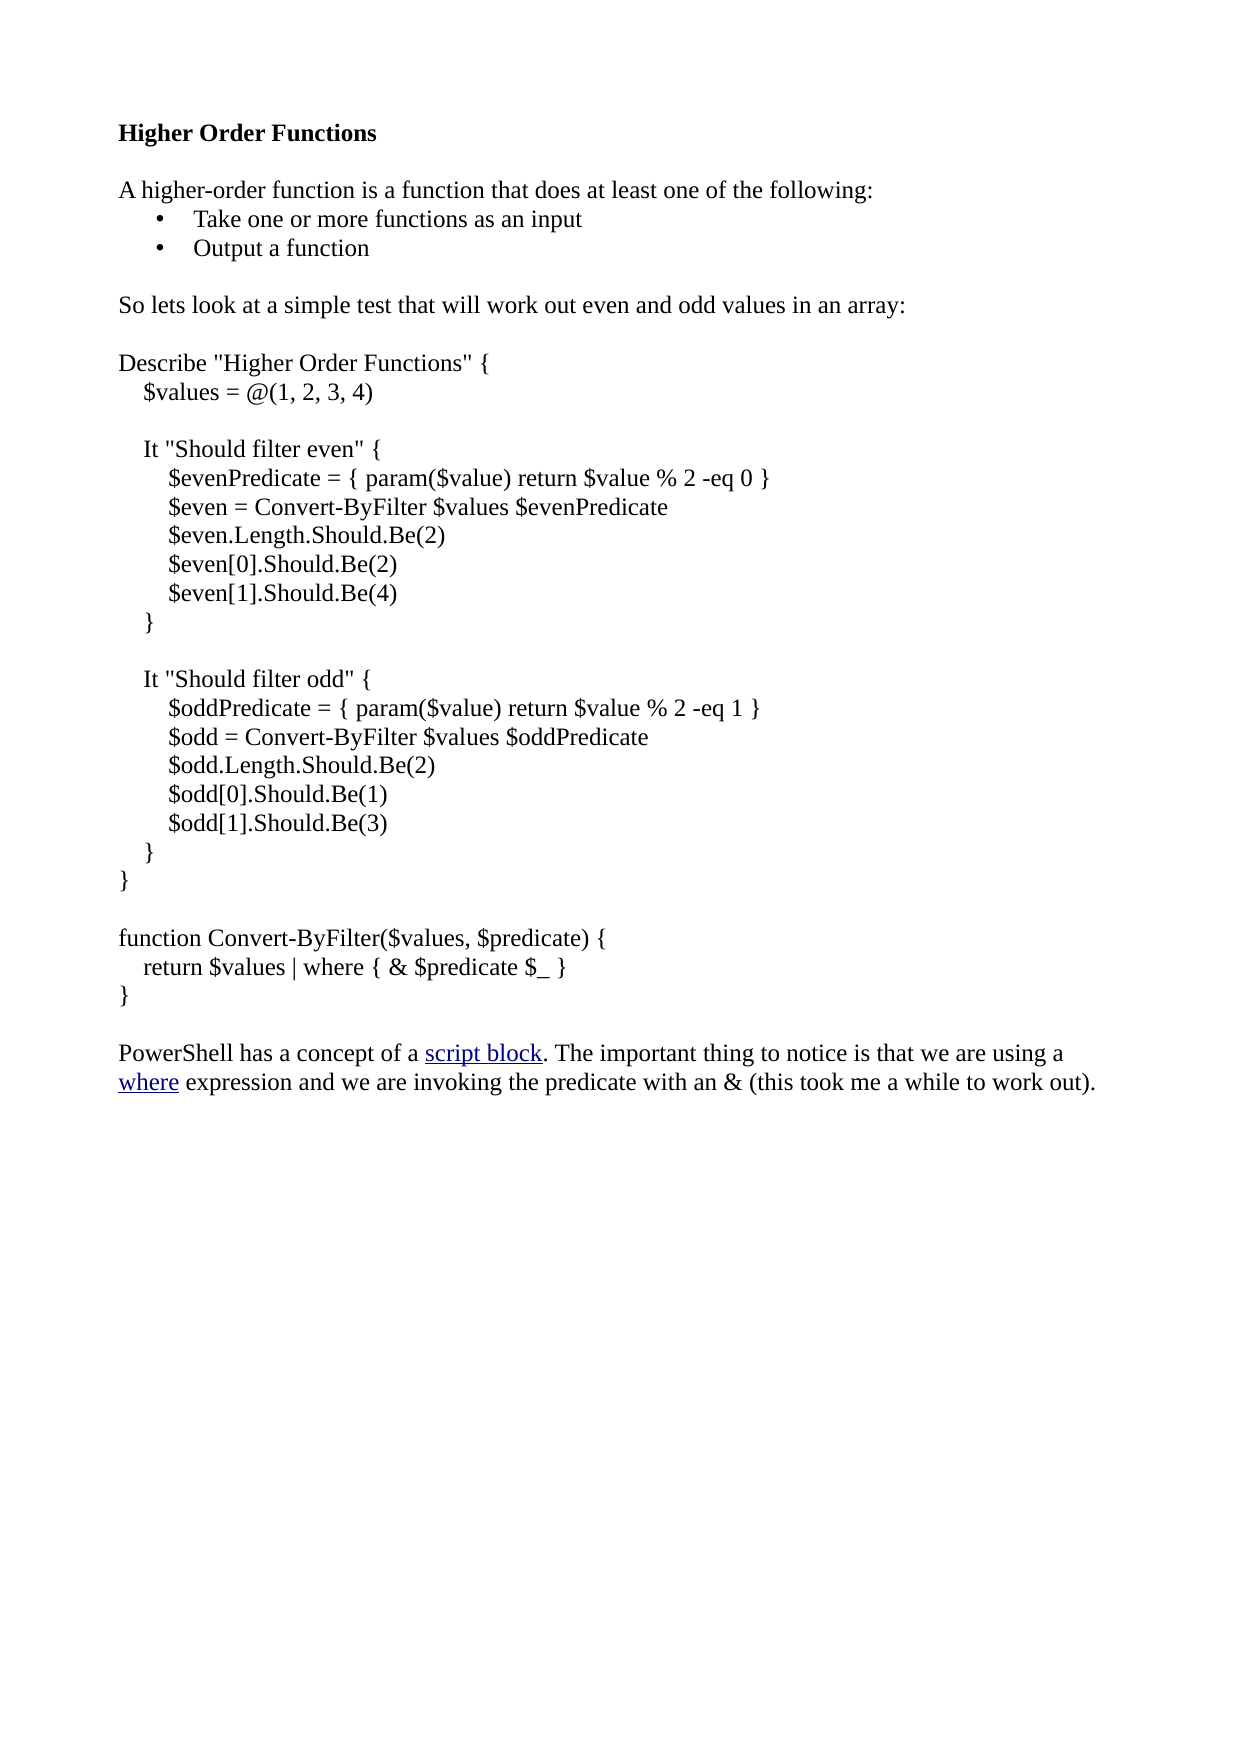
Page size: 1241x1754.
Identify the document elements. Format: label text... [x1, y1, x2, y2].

text return $values | where { & $predicate $_ } [118, 952, 1122, 981]
text $oddPredicate = { param($value) return $value % 2 -eq 1 } [118, 693, 1122, 722]
text A higher-order function is a function that does at least one of the following: [118, 176, 1122, 204]
text $even.Length.Should.Be(2) [118, 521, 1122, 549]
text $evenPredicate = { param($value) return $value % 2 -eq 0 } [118, 463, 1122, 492]
text $odd = Convert-ByFilter $values $oddPredicate [118, 722, 1122, 751]
text Higher Order Functions [118, 118, 1122, 147]
text $odd[1].Should.Be(3) [118, 808, 1122, 837]
text } [118, 607, 1122, 636]
text } [118, 981, 1122, 1009]
text $even[1].Should.Be(4) [118, 578, 1122, 607]
list Take one or more functions as an input [156, 204, 1122, 233]
list Output a function [156, 233, 1122, 262]
text So lets look at a simple test that will work out even and odd values in an array: [118, 291, 1122, 319]
text PowerShell has a concept of a script block. The important thing to notice is that we are using a where expression and we are invoking the predicate with an & (this took me a while to work out). [118, 1038, 1122, 1096]
text It "Should filter even" { [118, 434, 1122, 463]
text $odd[0].Should.Be(1) [118, 779, 1122, 808]
text $values = @(1, 2, 3, 4) [118, 377, 1122, 406]
text $odd.Length.Should.Be(2) [118, 751, 1122, 779]
text } [118, 837, 1122, 866]
text $even[0].Should.Be(2) [118, 549, 1122, 578]
text It "Should filter odd" { [118, 664, 1122, 693]
text $even = Convert-ByFilter $values $evenPredicate [118, 492, 1122, 521]
text Describe "Higher Order Functions" { [118, 348, 1122, 377]
text function Convert-ByFilter($values, $predicate) { [118, 923, 1122, 952]
text } [118, 866, 1122, 894]
